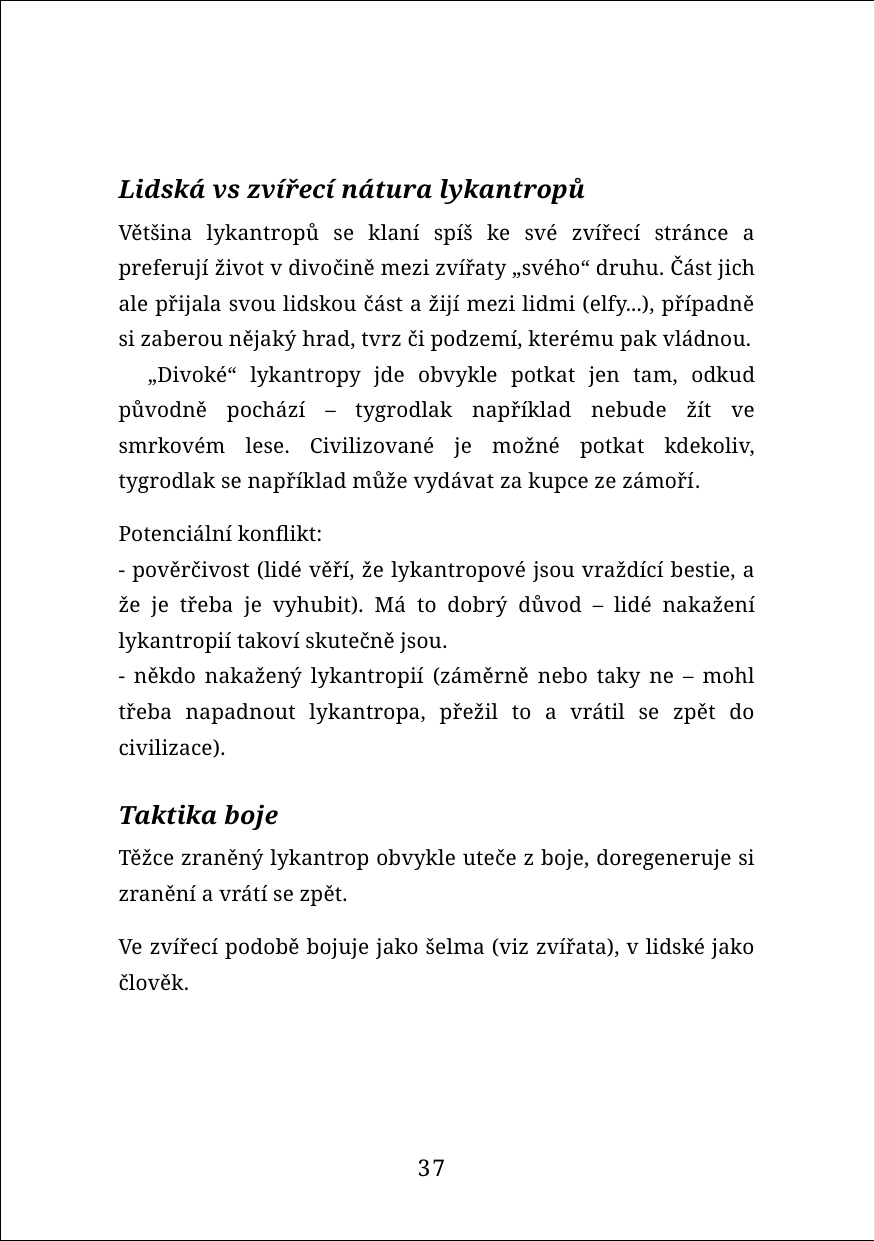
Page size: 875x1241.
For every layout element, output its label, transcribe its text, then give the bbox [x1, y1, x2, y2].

text Ve zvířecí podobě bojuje jako šelma (viz zvířata), v lidské jako člověk. [118, 932, 756, 996]
subtitle Taktika boje [118, 798, 756, 832]
text Těžce zraněný lykantrop obvykle uteče z boje, doregeneruje si zranění a vrátí se zpět. [118, 843, 756, 907]
text Potenciální konflikt: - pověrčivost (lidé věří, že lykantropové jsou vraždící bestie, a že je třeba je vyhubit). Má to dobrý důvod – lidé nakažení lykantropií takoví skutečně jsou. - někdo nakažený lykantropií (záměrně nebo taky ne – mohl třeba napadnout lykantropa, přežil to a vrátil se zpět do civilizace). [118, 519, 756, 761]
text Většina lykantropů se klaní spíš ke své zvířecí stránce a preferují život v divočině mezi zvířaty „svého“ druhu. Část jich ale přijala svou lidskou část a žijí mezi lidmi (elfy...), případně si zaberou nějaký hrad, tvrz či podzemí, kterému pak vládnou. „Divoké“ lykantropy jde obvykle potkat jen tam, odkud původně pochází – tygrodlak například nebude žít ve smrkovém lese. Civilizované je možné potkat kdekoliv, tygrodlak se například může vydávat za kupce ze zámoří. [118, 218, 756, 495]
subtitle Lidská vs zvířecí nátura lykantropů [118, 172, 756, 206]
